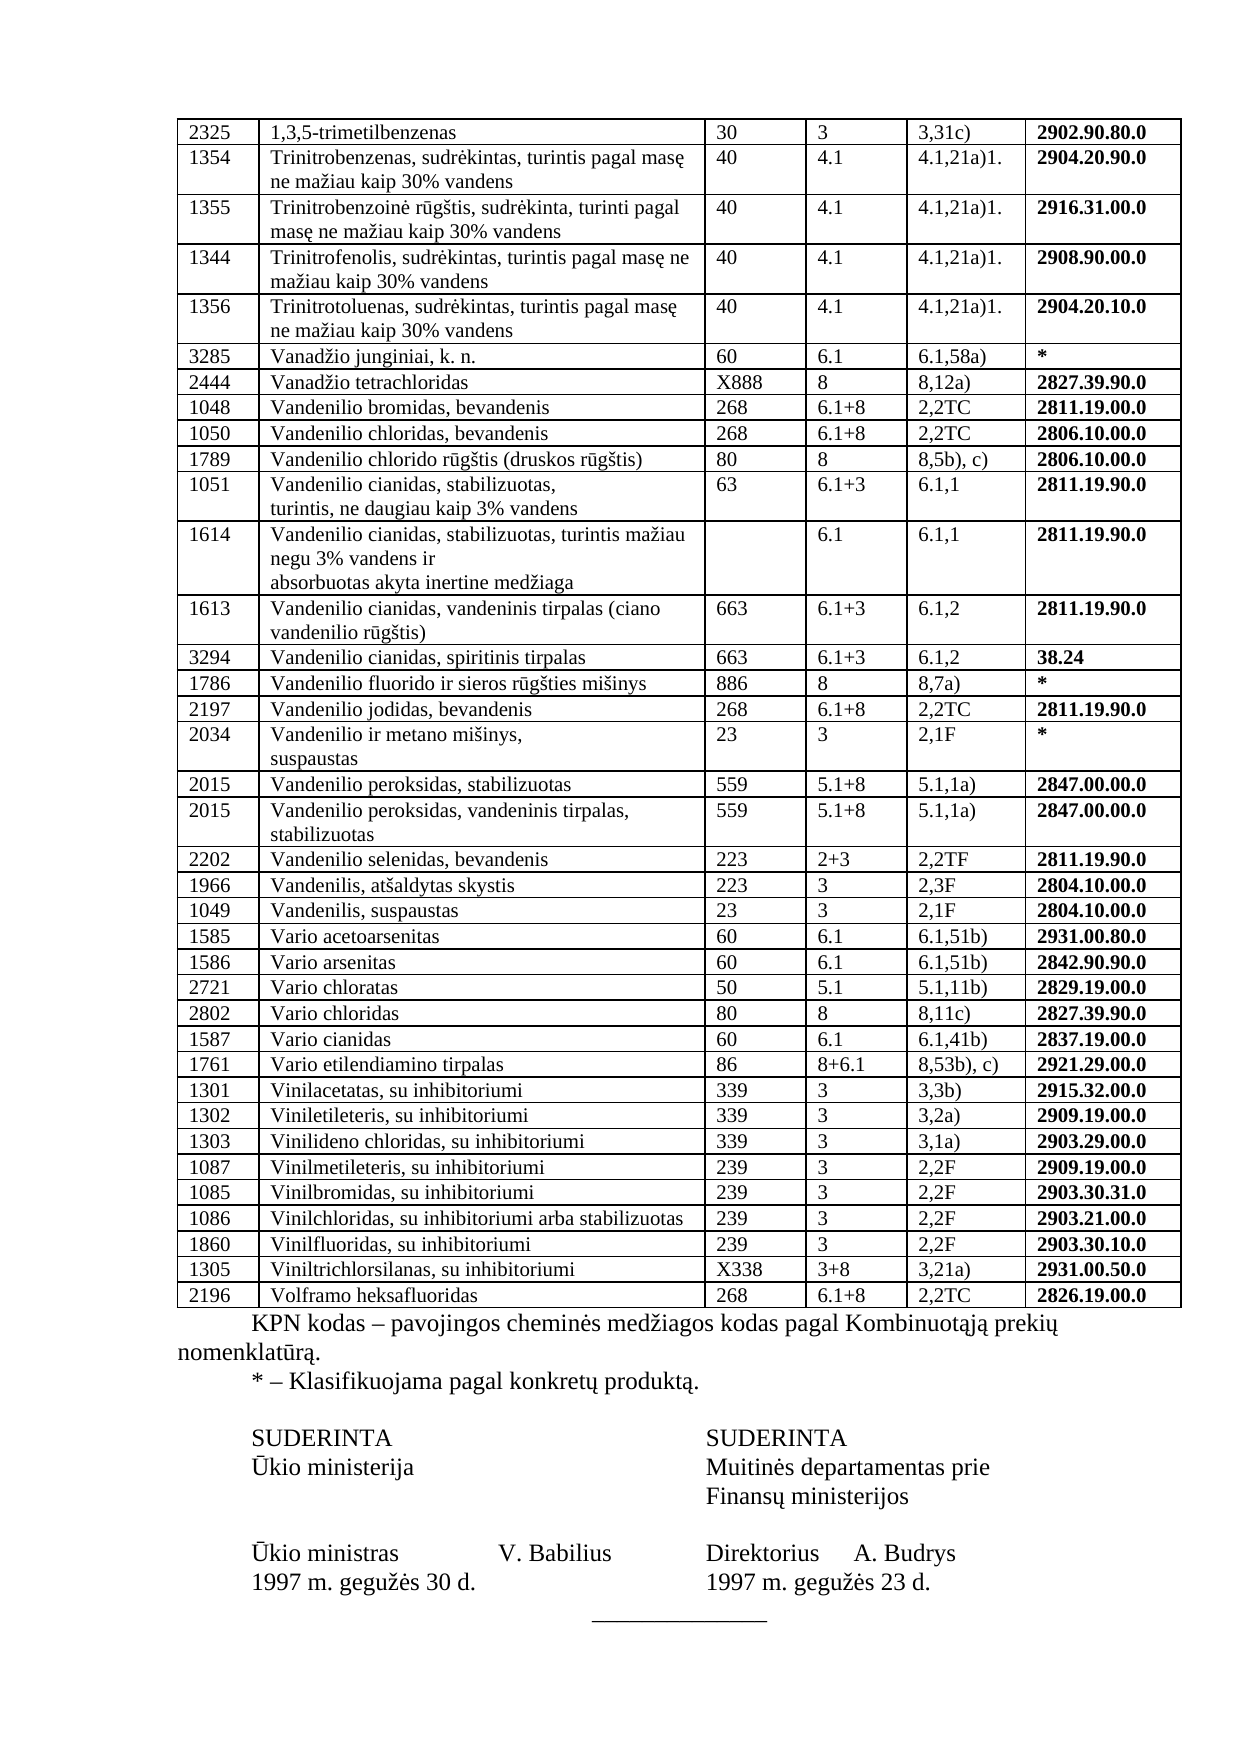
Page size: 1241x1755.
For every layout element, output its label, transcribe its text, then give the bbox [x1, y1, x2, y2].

table_cell 239 [706, 1155, 805, 1179]
table_cell 2827.39.90.0 [1026, 370, 1180, 394]
table_cell 1613 [178, 596, 258, 644]
table_cell 23 [706, 722, 805, 770]
table_cell 1051 [178, 472, 258, 520]
table_cell 5.1,11b) [908, 975, 1025, 999]
table_cell 2,2F [908, 1232, 1025, 1256]
table_cell 50 [706, 975, 805, 999]
table_cell 8 [807, 447, 906, 471]
table_cell 2826.19.00.0 [1026, 1283, 1180, 1307]
table_cell 239 [706, 1232, 805, 1256]
table_cell 1302 [178, 1103, 258, 1127]
table_cell 8,12a) [908, 370, 1025, 394]
table_cell 6.1,2 [908, 596, 1025, 644]
table_cell 4.1,21a)1. [908, 245, 1025, 293]
table_cell 2903.21.00.0 [1026, 1206, 1180, 1230]
table_cell 2909.19.00.0 [1026, 1155, 1180, 1179]
table_cell 2902.90.80.0 [1026, 120, 1180, 144]
table_cell 38.24 [1026, 645, 1180, 669]
table_cell 1048 [178, 395, 258, 419]
table_cell 6.1 [807, 924, 906, 948]
table_cell 2829.19.00.0 [1026, 975, 1180, 999]
table_cell 2915.32.00.0 [1026, 1078, 1180, 1102]
table_cell 1356 [178, 295, 258, 342]
table_cell Vandenilio chloridas, bevandenis [260, 421, 704, 445]
table_cell 1305 [178, 1257, 258, 1281]
text Finansų ministerijos [177, 1481, 1181, 1510]
table_cell 60 [706, 950, 805, 974]
table_cell 3 [807, 120, 906, 144]
table_cell 60 [706, 1027, 805, 1051]
table_cell Vanadžio junginiai, k. n. [260, 344, 704, 368]
table_cell 3 [807, 1155, 906, 1179]
table_cell 2721 [178, 975, 258, 999]
table_cell Vandenilio fluorido ir sieros rūgšties mišinys [260, 671, 704, 695]
table_cell 2908.90.00.0 [1026, 245, 1180, 293]
table_cell Vandenilio cianidas, vandeninis tirpalas (ciano vandenilio rūgštis) [260, 596, 704, 644]
table_cell [706, 522, 805, 594]
table_cell 2806.10.00.0 [1026, 447, 1180, 471]
table_cell Vario etilendiamino tirpalas [260, 1052, 704, 1076]
table_cell 2804.10.00.0 [1026, 898, 1180, 922]
table_cell Vandenilio peroksidas, vandeninis tirpalas, stabilizuotas [260, 798, 704, 846]
table_cell 1966 [178, 873, 258, 897]
table_cell 2,3F [908, 873, 1025, 897]
table_cell 8 [807, 370, 906, 394]
table_cell 6.1 [807, 950, 906, 974]
text Ūkio ministras V. Babilius Direktorius A. Budrys [177, 1538, 1181, 1567]
table_cell Vinilacetatas, su inhibitoriumi [260, 1078, 704, 1102]
table_cell 1049 [178, 898, 258, 922]
table_cell 2811.19.90.0 [1026, 522, 1180, 594]
table_cell 2,2TC [908, 697, 1025, 721]
table_cell 3,3b) [908, 1078, 1025, 1102]
table_cell 23 [706, 898, 805, 922]
table_cell 2931.00.80.0 [1026, 924, 1180, 948]
table_cell 8 [807, 1001, 906, 1025]
table_cell * [1026, 722, 1180, 770]
table_cell 2931.00.50.0 [1026, 1257, 1180, 1281]
table_cell 2811.19.00.0 [1026, 395, 1180, 419]
table_cell 2,2TF [908, 847, 1025, 871]
table_cell 8 [807, 671, 906, 695]
table_cell 339 [706, 1078, 805, 1102]
table_cell Vandenilio bromidas, bevandenis [260, 395, 704, 419]
table_cell 6.1+8 [807, 1283, 906, 1307]
table_cell 1086 [178, 1206, 258, 1230]
table_cell 2196 [178, 1283, 258, 1307]
table_cell 1085 [178, 1180, 258, 1204]
table_cell 3 [807, 1180, 906, 1204]
table_cell 6.1+3 [807, 645, 906, 669]
table_cell 63 [706, 472, 805, 520]
table_cell 6.1,58a) [908, 344, 1025, 368]
table_cell 60 [706, 344, 805, 368]
table_cell Vandenilio selenidas, bevandenis [260, 847, 704, 871]
table_cell 6.1+8 [807, 395, 906, 419]
table_cell 2015 [178, 798, 258, 846]
table_cell Vandenilio chlorido rūgštis (druskos rūgštis) [260, 447, 704, 471]
table_cell 2847.00.00.0 [1026, 772, 1180, 796]
table_cell X338 [706, 1257, 805, 1281]
table_cell 40 [706, 245, 805, 293]
table_cell Vanadžio tetrachloridas [260, 370, 704, 394]
table_cell 1786 [178, 671, 258, 695]
table_cell X888 [706, 370, 805, 394]
table_cell 1087 [178, 1155, 258, 1179]
table_cell 2,2TC [908, 421, 1025, 445]
table_cell 6.1+8 [807, 697, 906, 721]
table_cell 2202 [178, 847, 258, 871]
table_cell 2811.19.90.0 [1026, 596, 1180, 644]
table_cell 223 [706, 847, 805, 871]
table_cell 559 [706, 798, 805, 846]
table_cell 3 [807, 1129, 906, 1153]
table_cell 663 [706, 645, 805, 669]
table_cell 2,2F [908, 1180, 1025, 1204]
table_cell 3 [807, 1206, 906, 1230]
table_cell 2903.29.00.0 [1026, 1129, 1180, 1153]
table_cell Trinitrobenzenas, sudrėkintas, turintis pagal masę ne mažiau kaip 30% vandens [260, 145, 704, 193]
table_cell 8+6.1 [807, 1052, 906, 1076]
table_cell 3,31c) [908, 120, 1025, 144]
table_cell 223 [706, 873, 805, 897]
table_cell 2903.30.10.0 [1026, 1232, 1180, 1256]
table_cell Vinilideno chloridas, su inhibitoriumi [260, 1129, 704, 1153]
table_cell Viniletileteris, su inhibitoriumi [260, 1103, 704, 1127]
table_cell 2847.00.00.0 [1026, 798, 1180, 846]
table_cell 2,2F [908, 1155, 1025, 1179]
table_cell Vinilbromidas, su inhibitoriumi [260, 1180, 704, 1204]
table_cell Vario chloratas [260, 975, 704, 999]
table_cell * [1026, 671, 1180, 695]
table_cell 2811.19.90.0 [1026, 472, 1180, 520]
table_cell 4.1 [807, 145, 906, 193]
table_cell 3 [807, 1078, 906, 1102]
table_cell 5.1+8 [807, 798, 906, 846]
table_cell 2,2TC [908, 1283, 1025, 1307]
table_cell Vario chloridas [260, 1001, 704, 1025]
table_cell 6.1+3 [807, 596, 906, 644]
table_cell 5.1,1a) [908, 798, 1025, 846]
table_cell Vandenilis, atšaldytas skystis [260, 873, 704, 897]
table_cell 1586 [178, 950, 258, 974]
table_cell 6.1+3 [807, 472, 906, 520]
table_cell 86 [706, 1052, 805, 1076]
text ______________ [177, 1596, 1181, 1625]
table_cell 239 [706, 1180, 805, 1204]
table_cell 2,2TC [908, 395, 1025, 419]
table_cell 239 [706, 1206, 805, 1230]
table_cell 6.1,2 [908, 645, 1025, 669]
table_cell 1860 [178, 1232, 258, 1256]
table_cell 3 [807, 722, 906, 770]
table_cell 4.1,21a)1. [908, 295, 1025, 342]
table_cell 2,2F [908, 1206, 1025, 1230]
table_cell 2015 [178, 772, 258, 796]
table_cell 1789 [178, 447, 258, 471]
table_cell 40 [706, 145, 805, 193]
table_cell Vandenilio jodidas, bevandenis [260, 697, 704, 721]
table_cell 4.1 [807, 245, 906, 293]
table_cell 80 [706, 447, 805, 471]
table_cell 1344 [178, 245, 258, 293]
table_cell 2842.90.90.0 [1026, 950, 1180, 974]
table_cell 268 [706, 697, 805, 721]
table_cell 4.1 [807, 195, 906, 243]
table_cell 6.1,51b) [908, 924, 1025, 948]
table_cell 3,1a) [908, 1129, 1025, 1153]
table_cell 3 [807, 1232, 906, 1256]
table_cell Vandenilio cianidas, stabilizuotas, turintis mažiau negu 3% vandens ir absorbuotas akyta inertine medžiaga [260, 522, 704, 594]
table_cell Vinilmetileteris, su inhibitoriumi [260, 1155, 704, 1179]
table_cell 2909.19.00.0 [1026, 1103, 1180, 1127]
table_cell 1301 [178, 1078, 258, 1102]
table_cell 2804.10.00.0 [1026, 873, 1180, 897]
table_cell 268 [706, 421, 805, 445]
table_cell 1761 [178, 1052, 258, 1076]
table_cell 2034 [178, 722, 258, 770]
table_cell Vandenilio cianidas, spiritinis tirpalas [260, 645, 704, 669]
table_cell 60 [706, 924, 805, 948]
table_cell 5.1 [807, 975, 906, 999]
table_cell 6.1+8 [807, 421, 906, 445]
table_cell 40 [706, 195, 805, 243]
table_cell 339 [706, 1103, 805, 1127]
table_cell 886 [706, 671, 805, 695]
table_cell 2197 [178, 697, 258, 721]
table_cell 3 [807, 898, 906, 922]
table_cell 3 [807, 873, 906, 897]
table_cell Vario acetoarsenitas [260, 924, 704, 948]
table_cell Vandenilio peroksidas, stabilizuotas [260, 772, 704, 796]
table_cell Vandenilio cianidas, stabilizuotas, turintis, ne daugiau kaip 3% vandens [260, 472, 704, 520]
table_cell 2827.39.90.0 [1026, 1001, 1180, 1025]
text Suderinta Suderinta [177, 1423, 1181, 1452]
table_cell 1,3,5-trimetilbenzenas [260, 120, 704, 144]
table_cell 6.1,1 [908, 472, 1025, 520]
table_cell 3+8 [807, 1257, 906, 1281]
table_cell 6.1 [807, 1027, 906, 1051]
table_cell Viniltrichlorsilanas, su inhibitoriumi [260, 1257, 704, 1281]
table_cell 268 [706, 395, 805, 419]
table_cell 3 [807, 1103, 906, 1127]
table_cell 3,2a) [908, 1103, 1025, 1127]
table_cell 2,1F [908, 898, 1025, 922]
table_cell 8,5b), c) [908, 447, 1025, 471]
table_cell Vario cianidas [260, 1027, 704, 1051]
table_cell 268 [706, 1283, 805, 1307]
table_cell 40 [706, 295, 805, 342]
table_cell 1303 [178, 1129, 258, 1153]
table_cell 1354 [178, 145, 258, 193]
table_cell 80 [706, 1001, 805, 1025]
table_cell 8,53b), c) [908, 1052, 1025, 1076]
table_cell 2916.31.00.0 [1026, 195, 1180, 243]
table_cell 2811.19.90.0 [1026, 697, 1180, 721]
table_cell 2903.30.31.0 [1026, 1180, 1180, 1204]
table_cell 2811.19.90.0 [1026, 847, 1180, 871]
table_cell 6.1,1 [908, 522, 1025, 594]
text Ūkio ministerija Muitinės departamentas prie [177, 1452, 1181, 1481]
table_cell 6.1 [807, 344, 906, 368]
table_cell 8,11c) [908, 1001, 1025, 1025]
table_cell Vandenilis, suspaustas [260, 898, 704, 922]
table_cell Volframo heksafluoridas [260, 1283, 704, 1307]
table_cell Vinilchloridas, su inhibitoriumi arba stabilizuotas [260, 1206, 704, 1230]
table_cell 1585 [178, 924, 258, 948]
table_cell 2904.20.10.0 [1026, 295, 1180, 342]
table_cell 2904.20.90.0 [1026, 145, 1180, 193]
table_cell 2,1F [908, 722, 1025, 770]
table_cell 6.1,51b) [908, 950, 1025, 974]
table_cell Trinitrobenzoinė rūgštis, sudrėkinta, turinti pagal masę ne mažiau kaip 30% vandens [260, 195, 704, 243]
table_cell 8,7a) [908, 671, 1025, 695]
table_cell 3,21a) [908, 1257, 1025, 1281]
table_cell 3294 [178, 645, 258, 669]
table_cell 1355 [178, 195, 258, 243]
table_cell 4.1 [807, 295, 906, 342]
table_cell Vario arsenitas [260, 950, 704, 974]
text 1997 m. gegužės 30 d. 1997 m. gegužės 23 d. [177, 1567, 1181, 1596]
table_cell Trinitrofenolis, sudrėkintas, turintis pagal masę ne mažiau kaip 30% vandens [260, 245, 704, 293]
table_cell 4.1,21a)1. [908, 195, 1025, 243]
table_cell 2325 [178, 120, 258, 144]
table_cell 3285 [178, 344, 258, 368]
table_cell 339 [706, 1129, 805, 1153]
table_cell 1050 [178, 421, 258, 445]
table_cell 30 [706, 120, 805, 144]
table_cell 2806.10.00.0 [1026, 421, 1180, 445]
table_cell Trinitrotoluenas, sudrėkintas, turintis pagal masę ne mažiau kaip 30% vandens [260, 295, 704, 342]
table_cell 5.1,1a) [908, 772, 1025, 796]
table_cell * [1026, 344, 1180, 368]
table_cell 663 [706, 596, 805, 644]
table_cell 1614 [178, 522, 258, 594]
table_cell 1587 [178, 1027, 258, 1051]
table_cell 559 [706, 772, 805, 796]
table_cell 6.1,41b) [908, 1027, 1025, 1051]
text * – Klasifikuojama pagal konkretų produktą. [177, 1366, 1181, 1395]
text KPN kodas – pavojingos cheminės medžiagos kodas pagal Kombinuotąją prekių nomenklatūrą. [177, 1308, 1181, 1366]
table_cell Vinilfluoridas, su inhibitoriumi [260, 1232, 704, 1256]
table_cell 2921.29.00.0 [1026, 1052, 1180, 1076]
table_cell 2444 [178, 370, 258, 394]
table_cell 2+3 [807, 847, 906, 871]
table_cell 2837.19.00.0 [1026, 1027, 1180, 1051]
table_cell Vandenilio ir metano mišinys, suspaustas [260, 722, 704, 770]
table_cell 4.1,21a)1. [908, 145, 1025, 193]
table_cell 5.1+8 [807, 772, 906, 796]
table_cell 2802 [178, 1001, 258, 1025]
table_cell 6.1 [807, 522, 906, 594]
